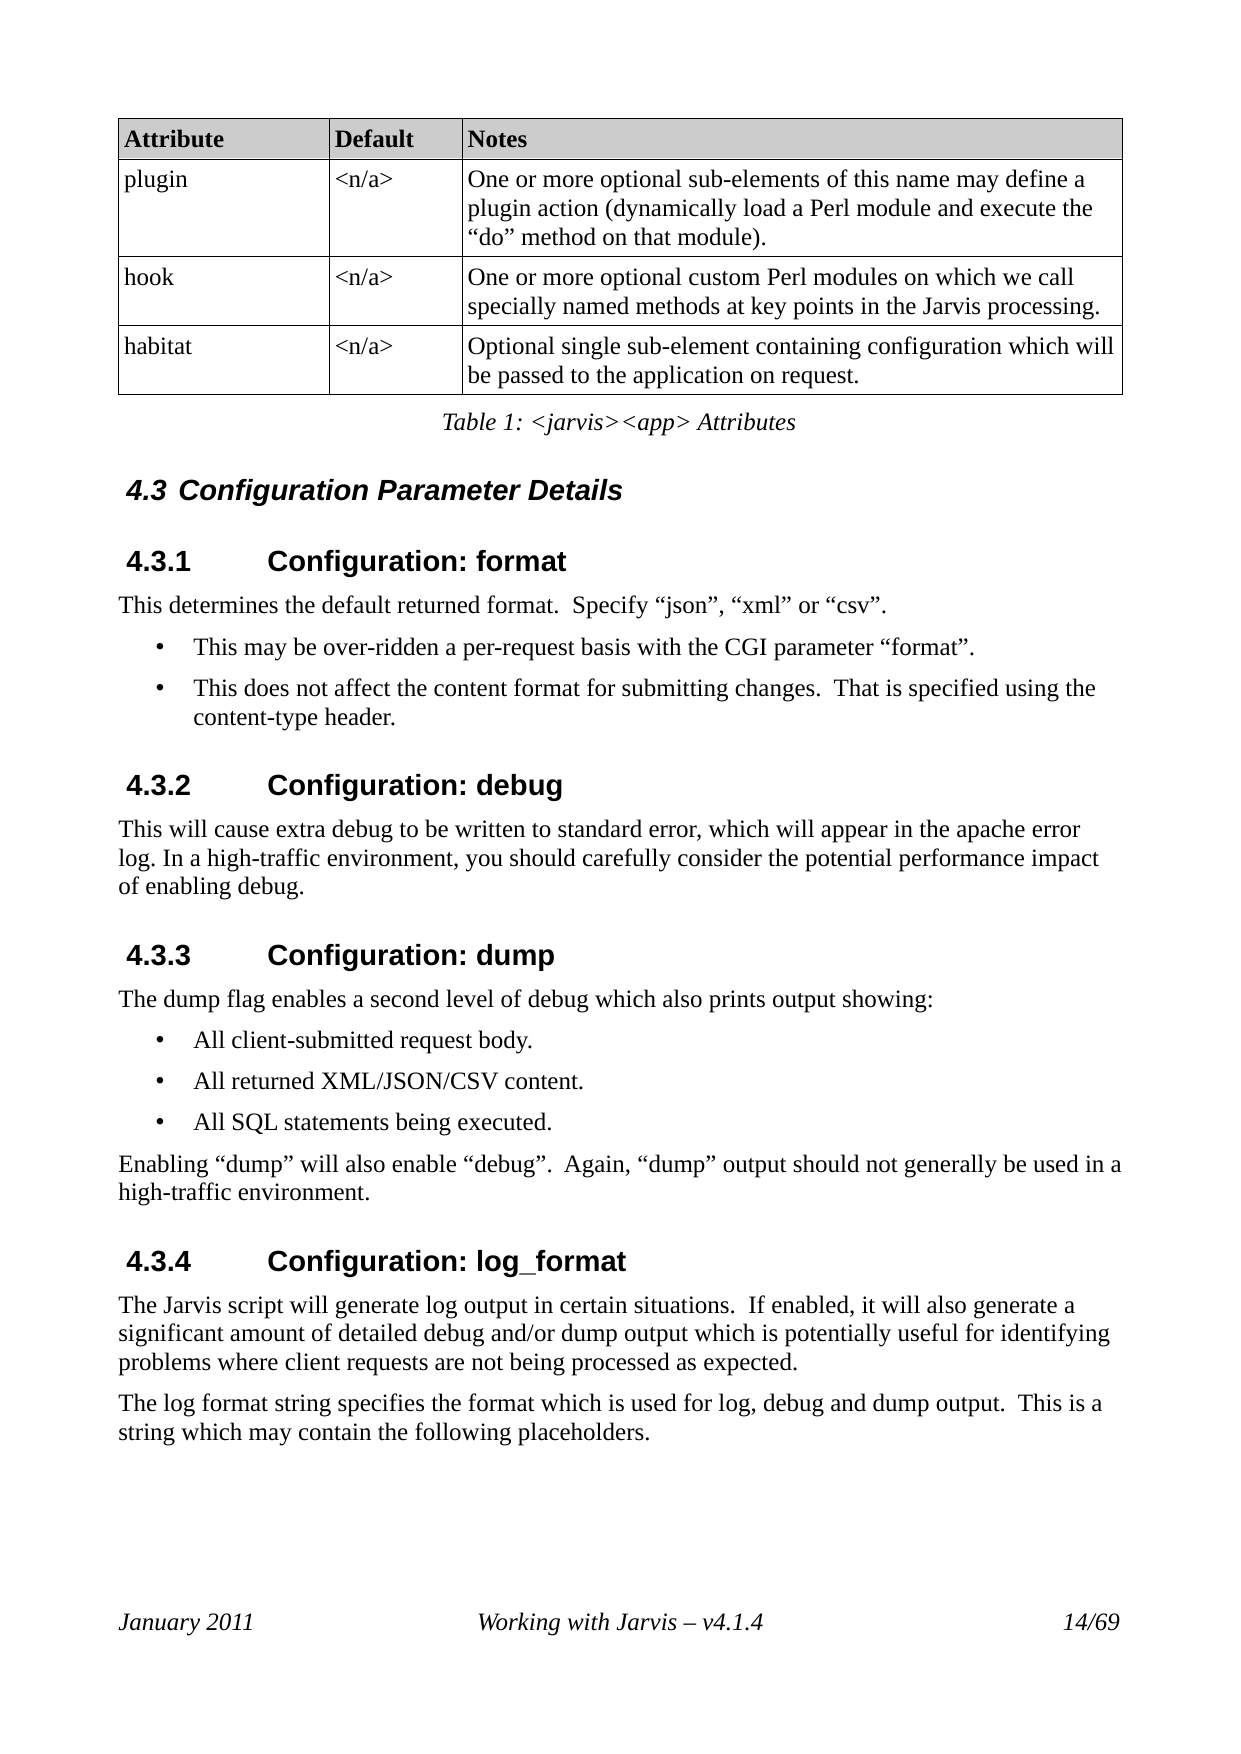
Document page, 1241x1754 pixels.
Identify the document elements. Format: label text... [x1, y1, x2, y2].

table_header Attribute [119, 119, 329, 158]
table_header Default [330, 119, 462, 158]
table_cell One or more optional sub-elements of this name may define a plugin action (dynamically load a Perl module and execute the “do” method on that module). [463, 160, 1122, 256]
table_header Notes [463, 119, 1122, 158]
table_cell <n/a> [330, 257, 462, 325]
table_cell One or more optional custom Perl modules on which we call specially named methods at key points in the Jarvis processing. [463, 257, 1122, 325]
table_cell plugin [119, 160, 329, 256]
list This may be over-ridden a per-request basis with the CGI parameter “format”. [156, 632, 1122, 660]
text Table 1: <jarvis><app> Attributes [118, 407, 1122, 436]
list All client-submitted request body. [156, 1025, 1122, 1054]
list All returned XML/JSON/CSV content. [156, 1066, 1122, 1095]
text The log format string specifies the format which is used for log, debug and dump output. This is a string which may contain the following placeholders. [118, 1388, 1122, 1446]
table_cell <n/a> [330, 326, 462, 394]
subtitle Configuration Parameter Details [118, 473, 1122, 507]
text The Jarvis script will generate log output in certain situations. If enabled, it will also generate a significant amount of detailed debug and/or dump output which is potentially useful for identifying problems where client requests are not being processed as expected. [118, 1290, 1122, 1376]
table_cell hook [119, 257, 329, 325]
text This will cause extra debug to be written to standard error, which will appear in the apache error log. In a high-traffic environment, you should carefully consider the potential performance impact of enabling debug. [118, 814, 1122, 900]
subtitle Configuration: log_format [118, 1244, 1122, 1277]
list This does not affect the content format for submitting changes. That is specified using the content-type header. [156, 673, 1122, 730]
table_cell Optional single sub-element containing configuration which will be passed to the application on request. [463, 326, 1122, 394]
table_cell <n/a> [330, 160, 462, 256]
text The dump flag enables a second level of debug which also prints output showing: [118, 984, 1122, 1012]
table_cell habitat [119, 326, 329, 394]
text This determines the default returned format. Specify “json”, “xml” or “csv”. [118, 590, 1122, 619]
subtitle Configuration: dump [118, 938, 1122, 971]
text Enabling “dump” will also enable “debug”. Again, “dump” output should not generally be used in a high-traffic environment. [118, 1149, 1122, 1206]
list All SQL statements being executed. [156, 1107, 1122, 1136]
subtitle Configuration: debug [118, 768, 1122, 801]
subtitle Configuration: format [118, 544, 1122, 578]
